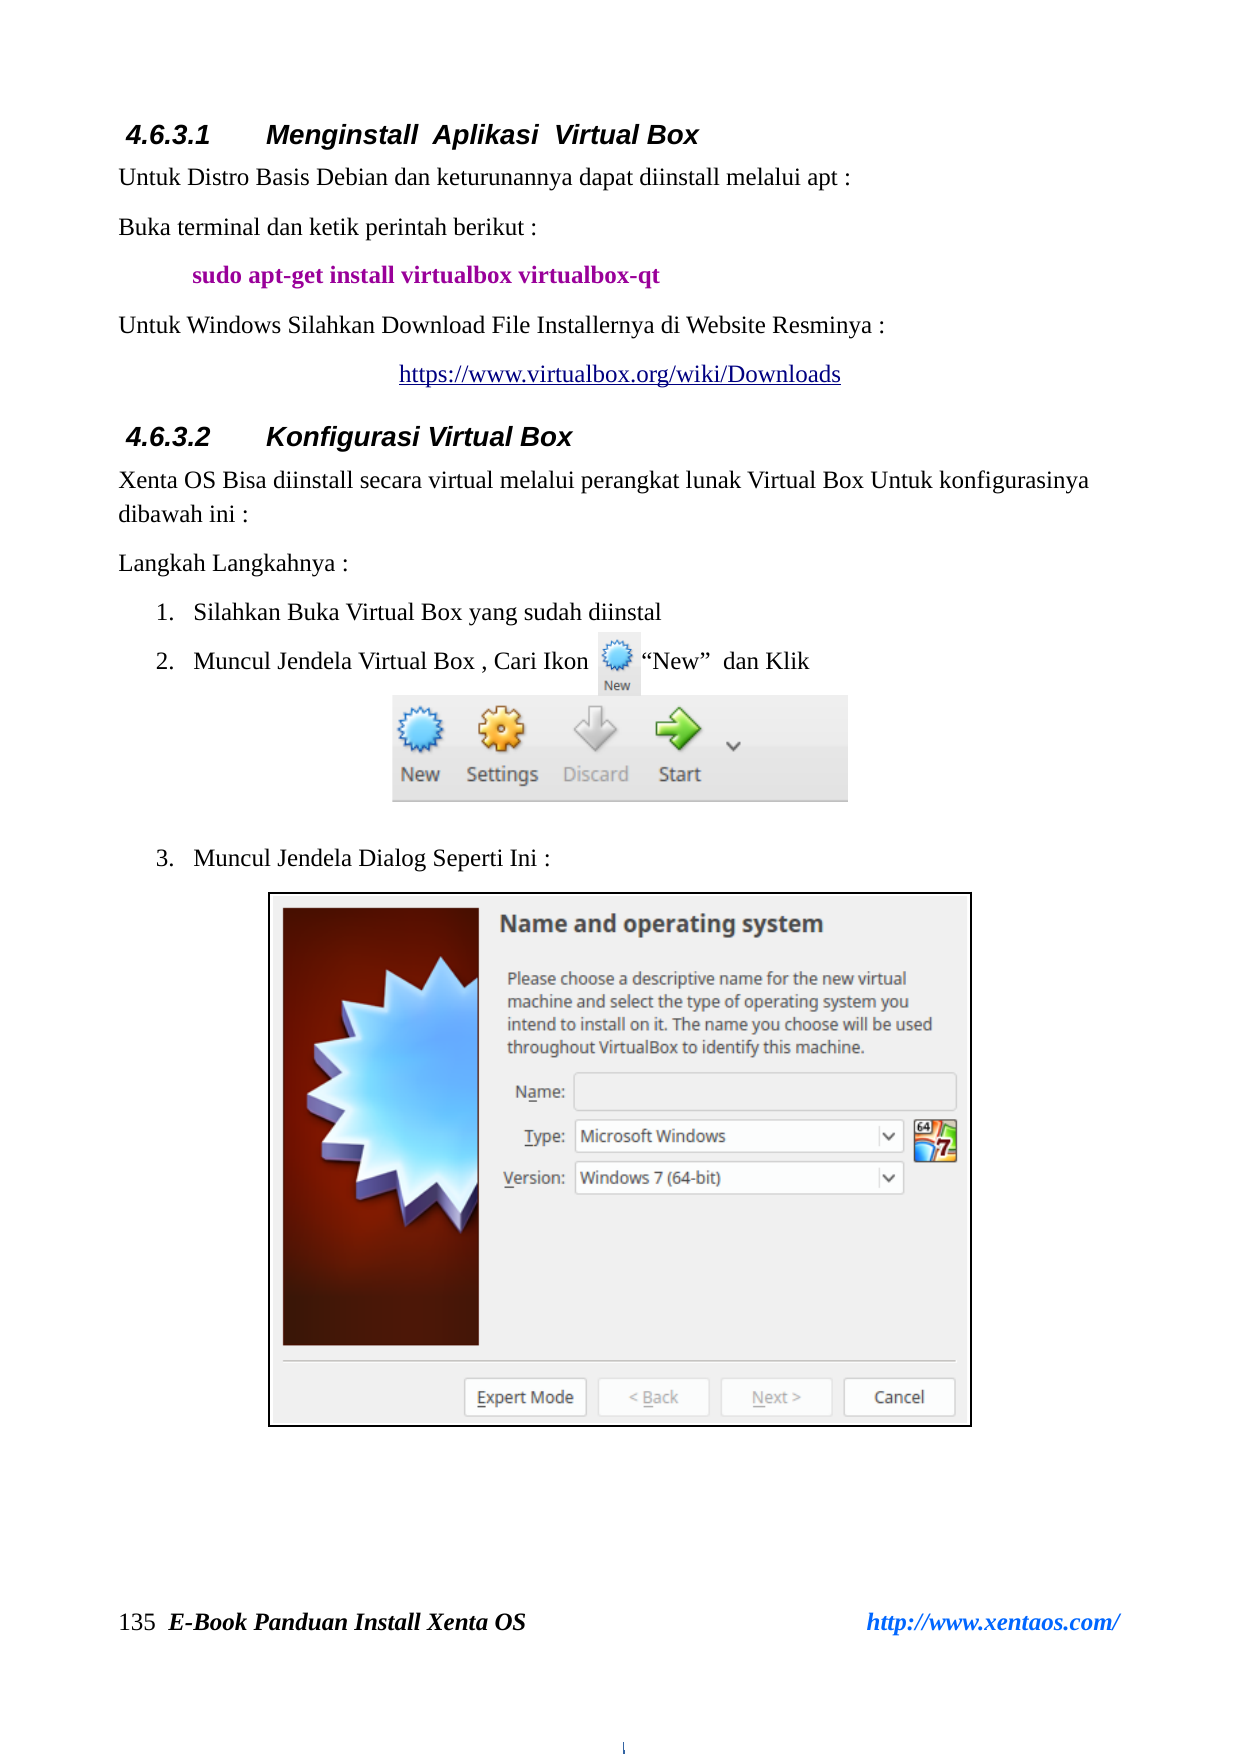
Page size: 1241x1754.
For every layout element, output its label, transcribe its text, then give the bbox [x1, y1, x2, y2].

text Buka terminal dan ketik perintah berikut : [118, 212, 1122, 240]
text Xenta OS Bisa diinstall secara virtual melalui perangkat lunak Virtual Box Untuk konfigurasinya dibawah ini : [118, 465, 1122, 528]
picture [273, 896, 968, 1423]
subtitle Menginstall Aplikasi Virtual Box [118, 118, 1122, 150]
picture [392, 632, 848, 802]
list Muncul Jendela Dialog Seperti Ini : [156, 843, 1122, 871]
text https://www.virtualbox.org/wiki/Downloads [118, 359, 1122, 387]
list “New” dan Klik [641, 646, 1122, 675]
text Untuk Windows Silahkan Download File Installernya di Website Resminya : [118, 310, 1122, 338]
subtitle Konfigurasi Virtual Box [118, 420, 1122, 452]
list Muncul Jendela Virtual Box , Cari Ikon [156, 646, 598, 675]
text sudo apt-get install virtualbox virtualbox-qt [118, 261, 1122, 289]
text Untuk Distro Basis Debian dan keturunannya dapat diinstall melalui apt : [118, 162, 1122, 191]
text Langkah Langkahnya : [118, 548, 1122, 577]
list Silahkan Buka Virtual Box yang sudah diinstal [156, 597, 1122, 626]
